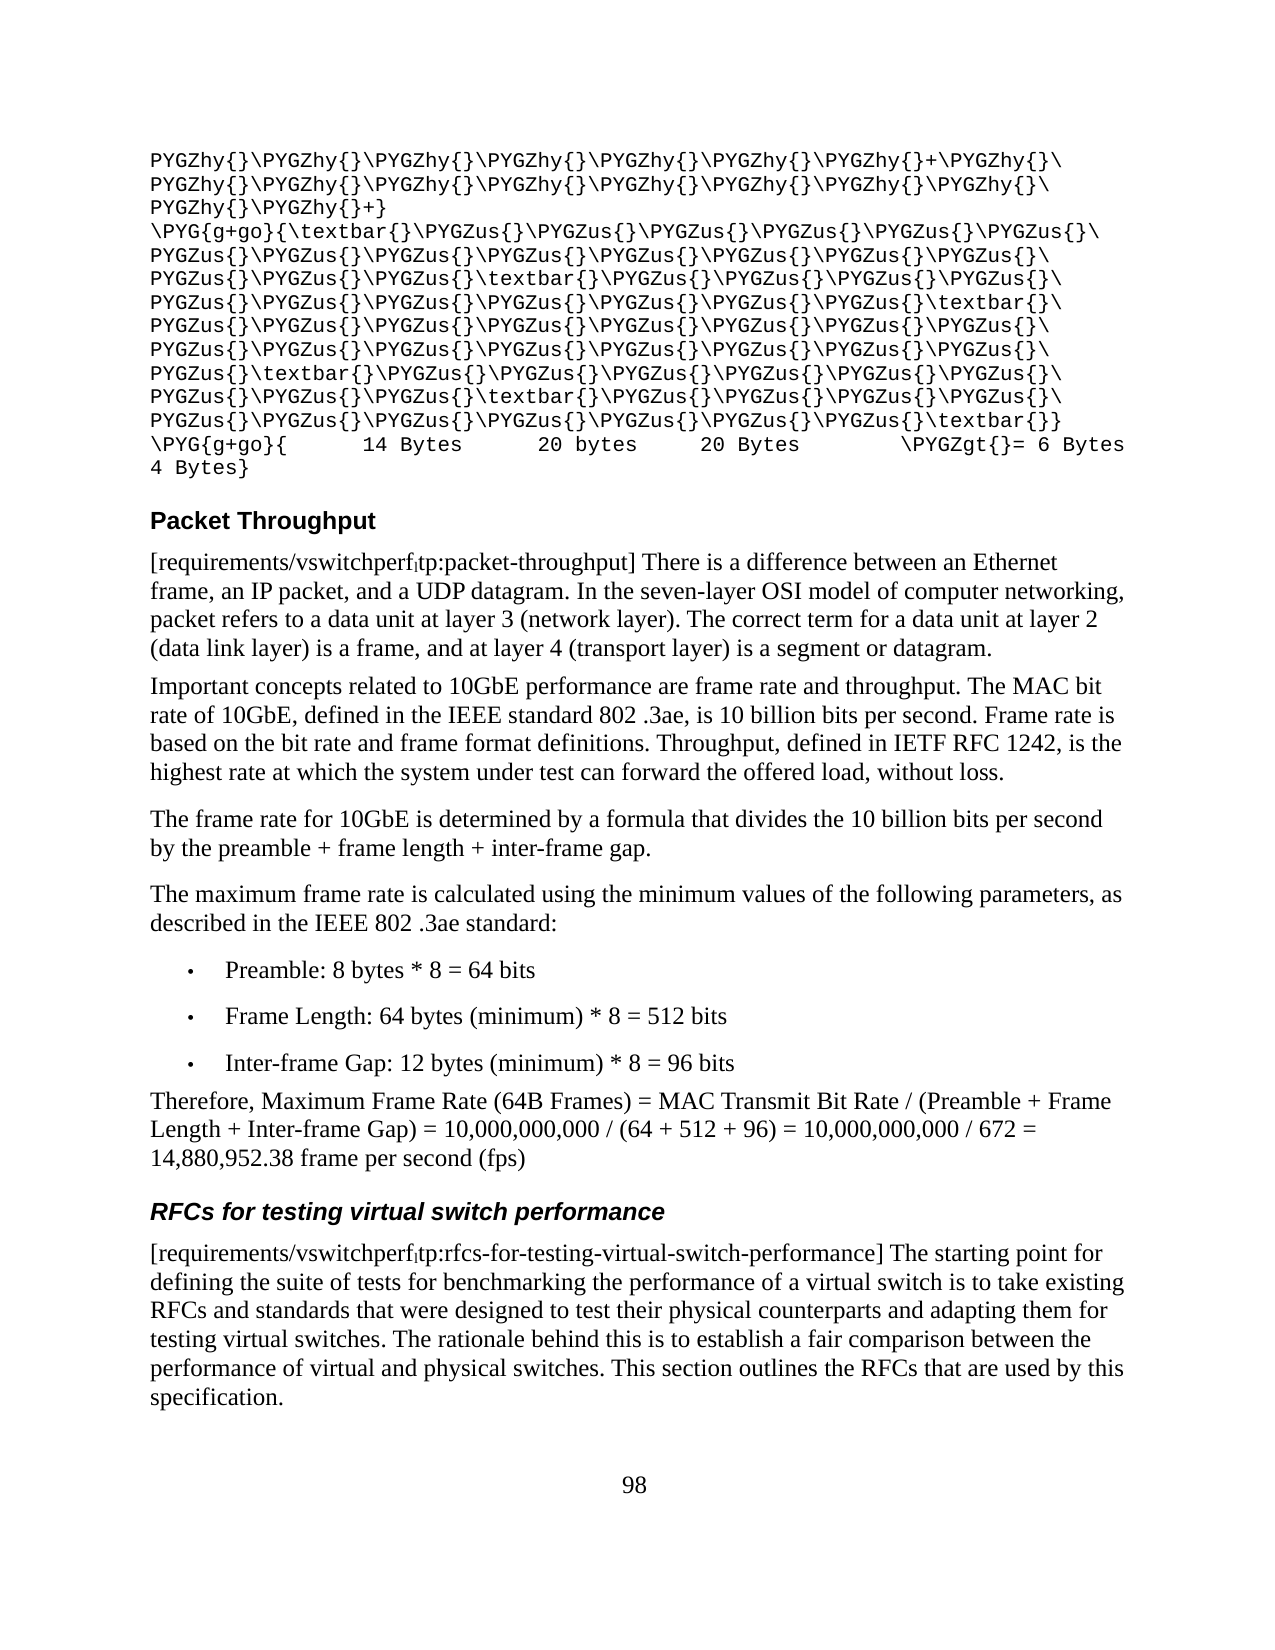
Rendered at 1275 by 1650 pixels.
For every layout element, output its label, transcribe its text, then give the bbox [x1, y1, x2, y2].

list Preamble: 8 bytes * 8 = 64 bits [187, 955, 1125, 983]
text PYGZhy{}\PYGZhy{}\PYGZhy{}\PYGZhy{}\PYGZhy{}\PYGZhy{}\PYGZhy{}+\PYGZhy{}\PYGZhy{}\PYGZhy{}\PYGZhy{}\PYGZhy{}\PYGZhy{}\PYGZhy{}\PYGZhy{}\PYGZhy{}\PYGZhy{}\PYGZhy{}+} [150, 150, 1125, 221]
list Frame Length: 64 bytes (minimum) * 8 = 512 bits [187, 1001, 1125, 1030]
list Inter-frame Gap: 12 bytes (minimum) * 8 = 96 bits [187, 1048, 1125, 1077]
text The frame rate for 10GbE is determined by a formula that divides the 10 billion bits per second by the preamble + frame length + inter-frame gap. [150, 804, 1125, 861]
text Therefore, Maximum Frame Rate (64B Frames) = MAC Transmit Bit Rate / (Preamble + Frame Length + Inter-frame Gap) = 10,000,000,000 / (64 + 512 + 96) = 10,000,000,000 / 672 = 14,880,952.38 frame per second (fps) [150, 1086, 1125, 1172]
text [requirements/vswitchperfltp:packet-throughput] There is a difference between an Ethernet frame, an IP packet, and a UDP datagram. In the seven-layer OSI model of computer networking, packet refers to a data unit at layer 3 (network layer). The correct term for a data unit at layer 2 (data link layer) is a frame, and at layer 4 (transport layer) is a segment or datagram. [150, 547, 1125, 662]
text Important concepts related to 10GbE performance are frame rate and throughput. The MAC bit rate of 10GbE, defined in the IEEE standard 802 .3ae, is 10 billion bits per second. Frame rate is based on the bit rate and frame format definitions. Throughput, defined in IETF RFC 1242, is the highest rate at which the system under test can forward the offered load, without loss. [150, 671, 1125, 786]
text \PYG{g+go}{\textbar{}\PYGZus{}\PYGZus{}\PYGZus{}\PYGZus{}\PYGZus{}\PYGZus{}\PYGZus{}\PYGZus{}\PYGZus{}\PYGZus{}\PYGZus{}\PYGZus{}\PYGZus{}\PYGZus{}\PYGZus{}\PYGZus{}\PYGZus{}\textbar{}\PYGZus{}\PYGZus{}\PYGZus{}\PYGZus{}\PYGZus{}\PYGZus{}\PYGZus{}\PYGZus{}\PYGZus{}\PYGZus{}\PYGZus{}\textbar{}\PYGZus{}\PYGZus{}\PYGZus{}\PYGZus{}\PYGZus{}\PYGZus{}\PYGZus{}\PYGZus{}\PYGZus{}\PYGZus{}\PYGZus{}\PYGZus{}\PYGZus{}\PYGZus{}\PYGZus{}\PYGZus{}\PYGZus{}\textbar{}\PYGZus{}\PYGZus{}\PYGZus{}\PYGZus{}\PYGZus{}\PYGZus{}\PYGZus{}\PYGZus{}\PYGZus{}\textbar{}\PYGZus{}\PYGZus{}\PYGZus{}\PYGZus{}\PYGZus{}\PYGZus{}\PYGZus{}\PYGZus{}\PYGZus{}\PYGZus{}\PYGZus{}\textbar{}} [150, 221, 1125, 434]
text The maximum frame rate is calculated using the minimum values of the following parameters, as described in the IEEE 802 .3ae standard: [150, 879, 1125, 937]
subtitle Packet Throughput [150, 506, 1125, 534]
text \PYG{g+go}{ 14 Bytes 20 bytes 20 Bytes \PYGZgt{}= 6 Bytes 4 Bytes} [150, 434, 1125, 481]
text [requirements/vswitchperfltp:rfcs-for-testing-virtual-switch-performance] The starting point for defining the suite of tests for benchmarking the performance of a virtual switch is to take existing RFCs and standards that were designed to test their physical counterparts and adapting them for testing virtual switches. The rationale behind this is to establish a fair comparison between the performance of virtual and physical switches. This section outlines the RFCs that are used by this specification. [150, 1238, 1125, 1411]
subtitle RFCs for testing virtual switch performance [150, 1197, 1125, 1226]
